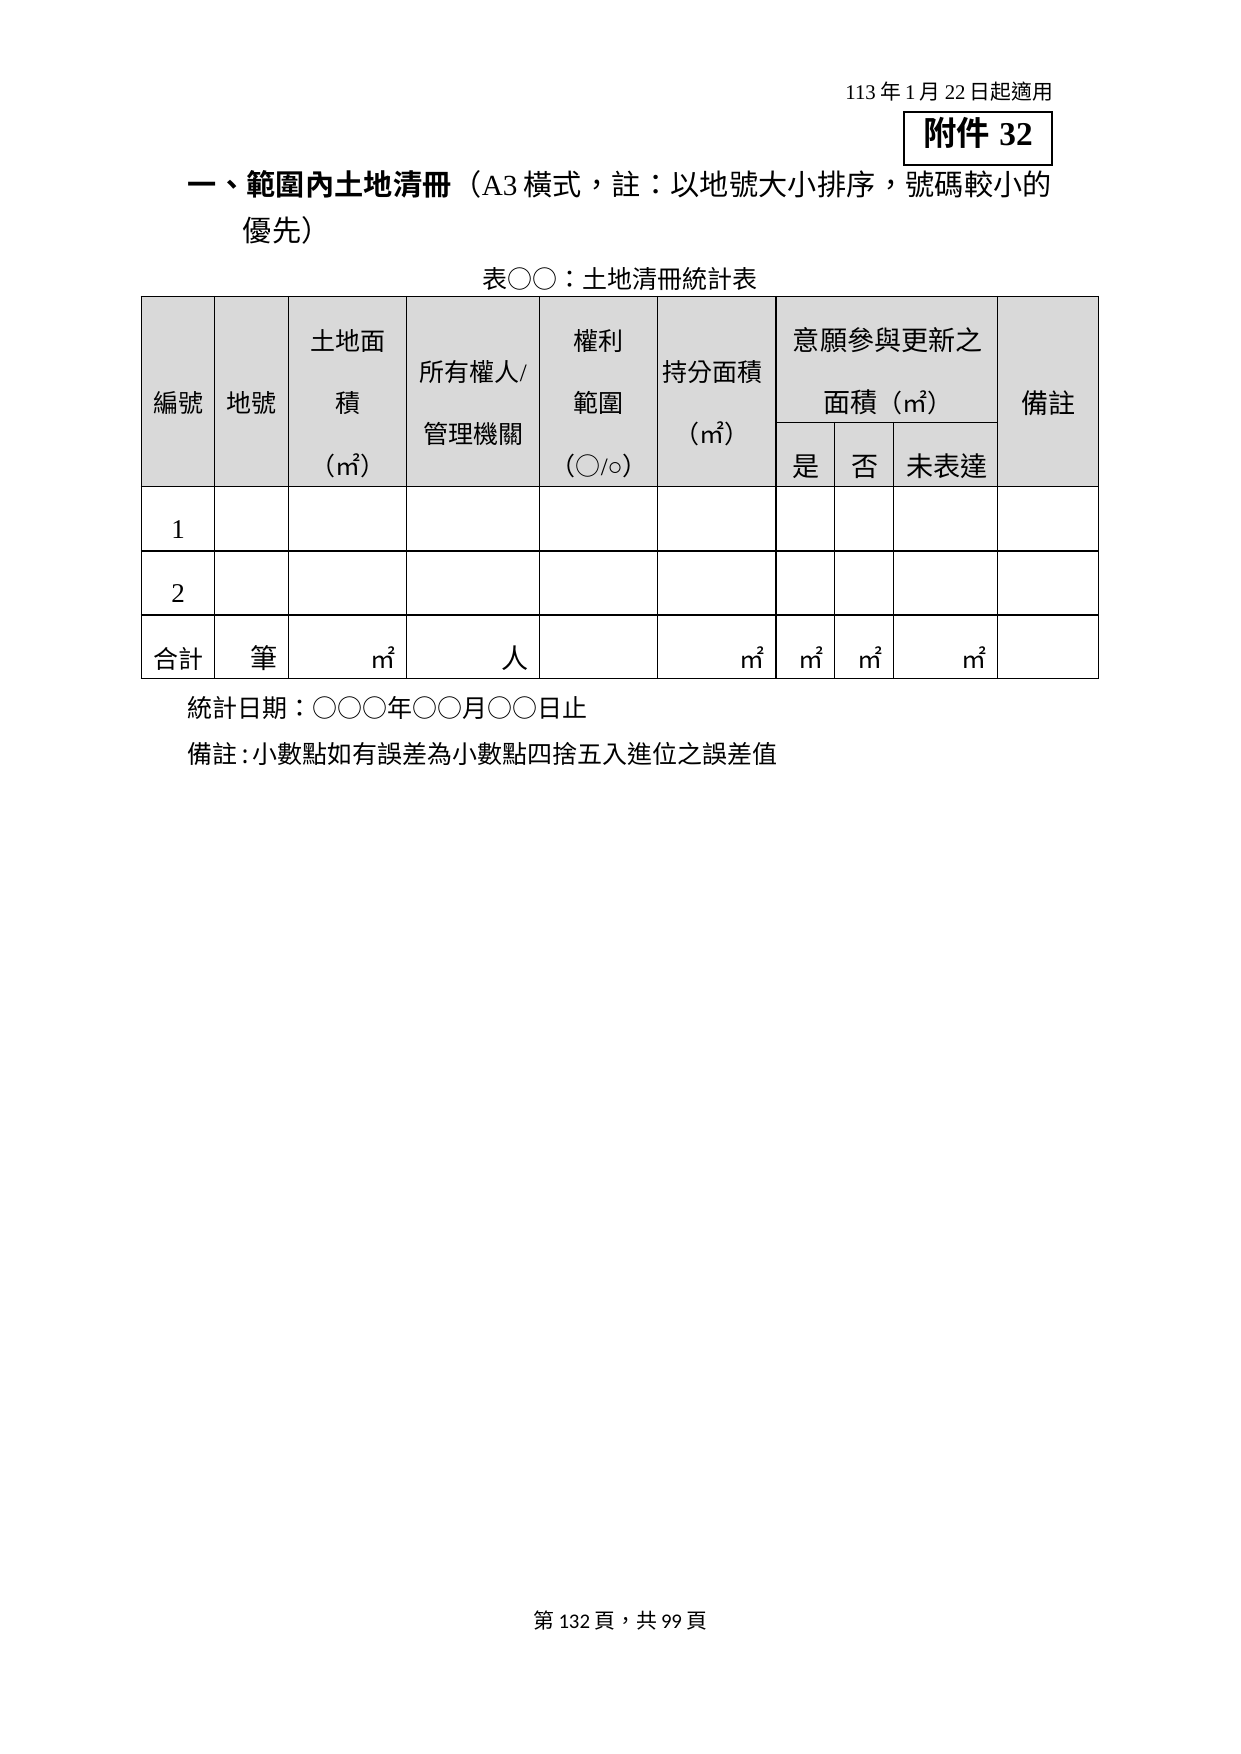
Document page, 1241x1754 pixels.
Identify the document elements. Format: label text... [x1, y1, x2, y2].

table_cell [215, 487, 288, 550]
table_cell [540, 616, 657, 678]
table_cell [777, 487, 834, 550]
table_cell [407, 552, 539, 614]
table_cell ㎡ [835, 616, 893, 678]
table_cell [407, 487, 539, 550]
table_cell [998, 616, 1098, 678]
table_cell ㎡ [289, 616, 406, 678]
table_cell [289, 487, 406, 550]
table_cell 人 [407, 616, 539, 678]
table_header 持分面積（㎡） [658, 297, 775, 486]
text 一、範圍內土地清冊（A3橫式，註：以地號大小排序，號碼較小的優先） [187, 158, 1053, 250]
table_header 備註 [998, 297, 1098, 486]
table_header 權利 範圍 （○/○） [540, 297, 657, 486]
table_cell [540, 552, 657, 614]
table_cell [998, 552, 1098, 614]
table_header 編號 [142, 297, 214, 486]
table_cell [658, 487, 775, 550]
text 統計日期：○○○年○○月○○日止 [187, 679, 1053, 725]
table_cell [215, 552, 288, 614]
table_cell ㎡ [777, 616, 834, 678]
text 備註:小數點如有誤差為小數點四捨五入進位之誤差值 [187, 725, 1053, 771]
table_header 意願參與更新之 面積（㎡） [777, 297, 997, 422]
table_cell 合計 [142, 616, 214, 678]
table_cell 否 [835, 423, 893, 486]
table_cell [540, 487, 657, 550]
table_cell [894, 487, 997, 550]
table_cell ㎡ [894, 616, 997, 678]
table_header 所有權人/ 管理機關 [407, 297, 539, 486]
table_cell 1 [142, 487, 214, 550]
table_cell 是 [777, 423, 834, 486]
table_cell [835, 487, 893, 550]
table_cell 2 [142, 552, 214, 614]
table_cell [894, 552, 997, 614]
table_cell ㎡ [658, 616, 775, 678]
table_cell 筆 [215, 616, 288, 678]
table_cell 未表達 [894, 423, 997, 486]
table_header 土地面積 （㎡） [289, 297, 406, 486]
text 表○○：土地清冊統計表 [187, 250, 1053, 296]
table_cell [289, 552, 406, 614]
table_cell [835, 552, 893, 614]
table_cell [777, 552, 834, 614]
table_header 地號 [215, 297, 288, 486]
table_cell [658, 552, 775, 614]
table_cell [998, 487, 1098, 550]
